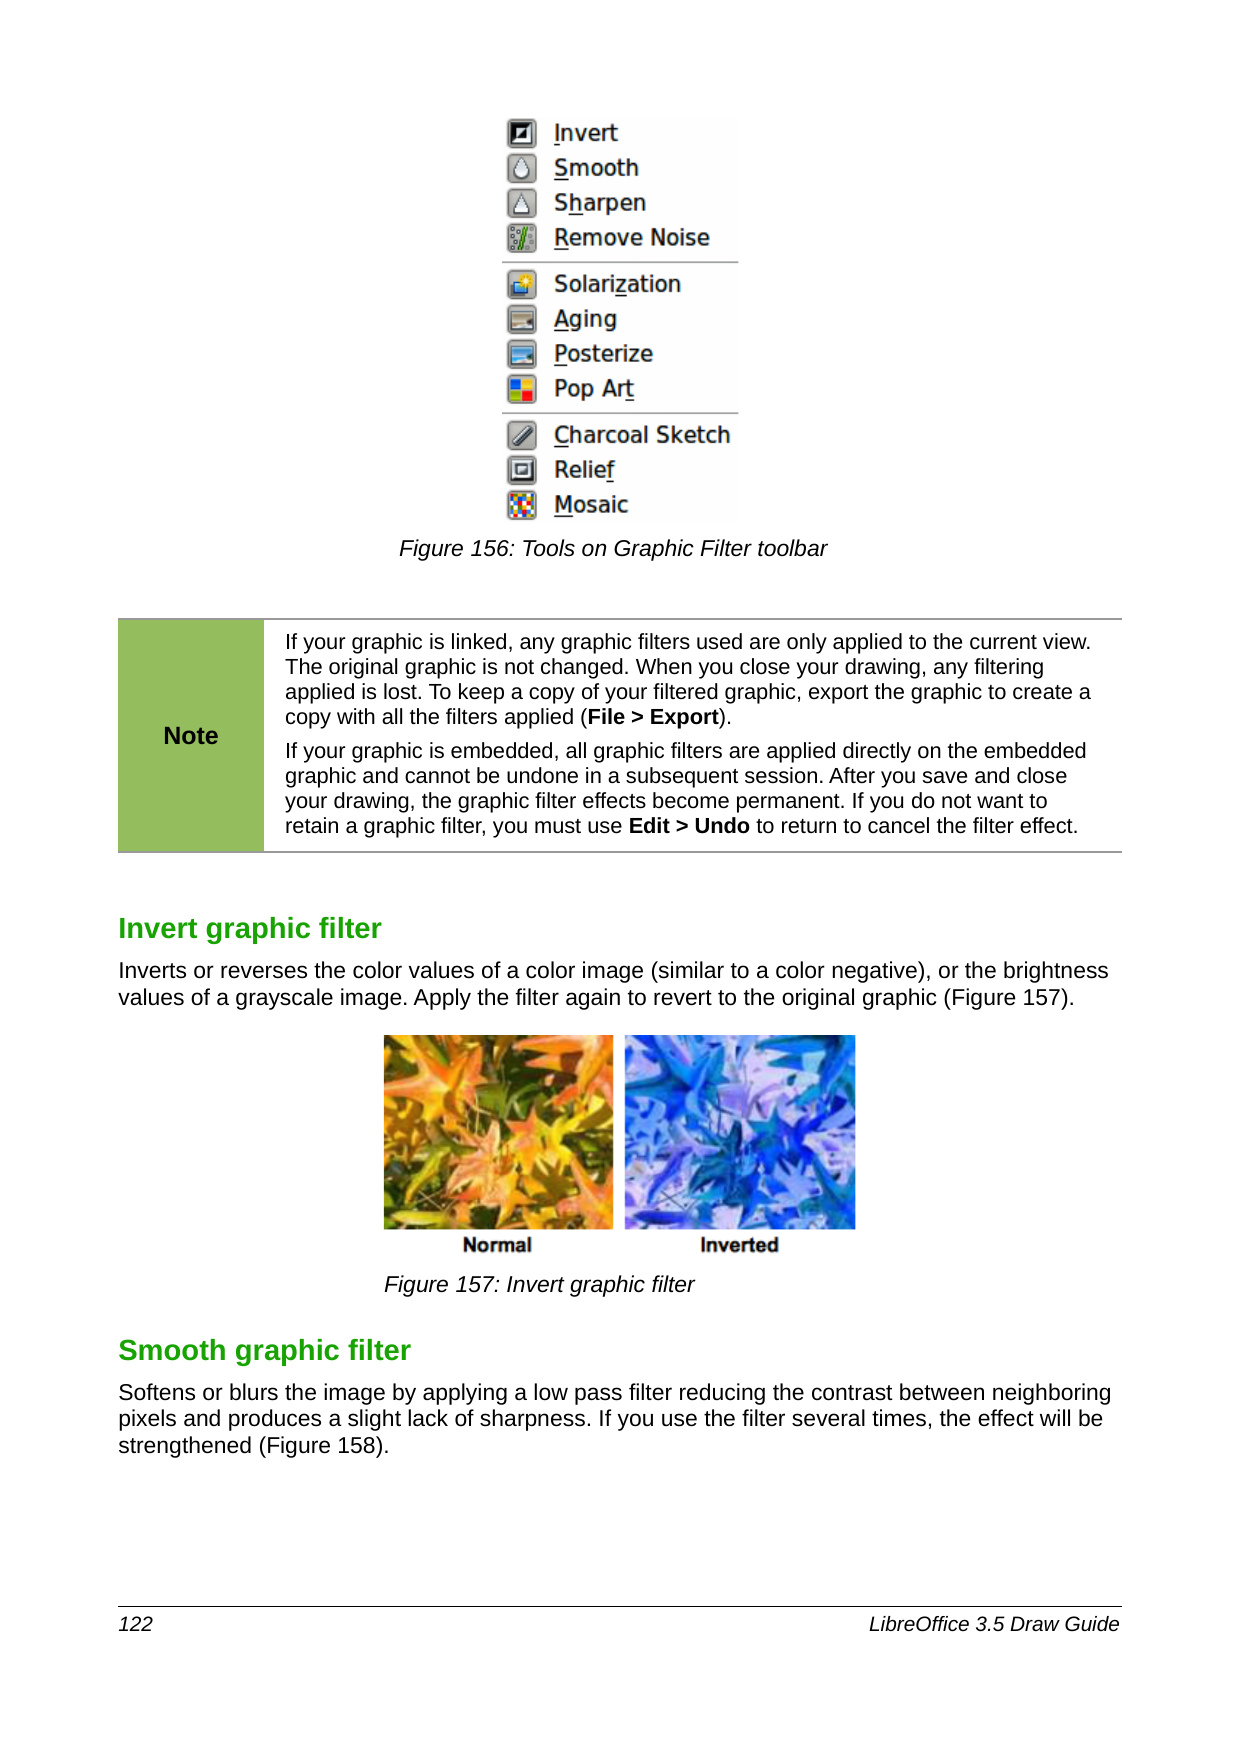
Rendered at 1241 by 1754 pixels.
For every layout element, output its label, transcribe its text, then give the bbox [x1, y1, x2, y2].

text Softens or blurs the image by applying a low pass filter reducing the contrast between neighboring pixels and produces a slight lack of sharpness. If you use the filter several times, the effect will be strengthened (Figure 158). [118, 1379, 1122, 1458]
table_header Note [118, 620, 264, 851]
text Inverts or reverses the color values of a color image (similar to a color negative), or the brightness values of a grayscale image. Apply the filter again to revert to the original graphic (Figure 157). [118, 957, 1122, 1010]
table_header If your graphic is linked, any graphic filters used are only applied to the current view. The original graphic is not changed. When you close your drawing, any filtering applied is lost. To keep a copy of your filtered graphic, export the graphic to create a copy with all the filters applied (File > Export). If your graphic is embedded, all graphic filters are applied directly on the embedded graphic and cannot be undone in a subsequent session. After you save and close your drawing, the graphic filter effects become permanent. If you do not want to retain a graphic filter, you must use Edit > Undo to return to cancel the filter effect. [264, 620, 1122, 851]
text Figure 157: Invert graphic filter [384, 1271, 856, 1297]
subtitle Smooth graphic filter [118, 1333, 1122, 1367]
picture [502, 118, 739, 523]
picture [383, 1035, 857, 1265]
subtitle Invert graphic filter [118, 912, 1122, 945]
text Figure 156: Tools on Graphic Filter toolbar [399, 535, 841, 561]
